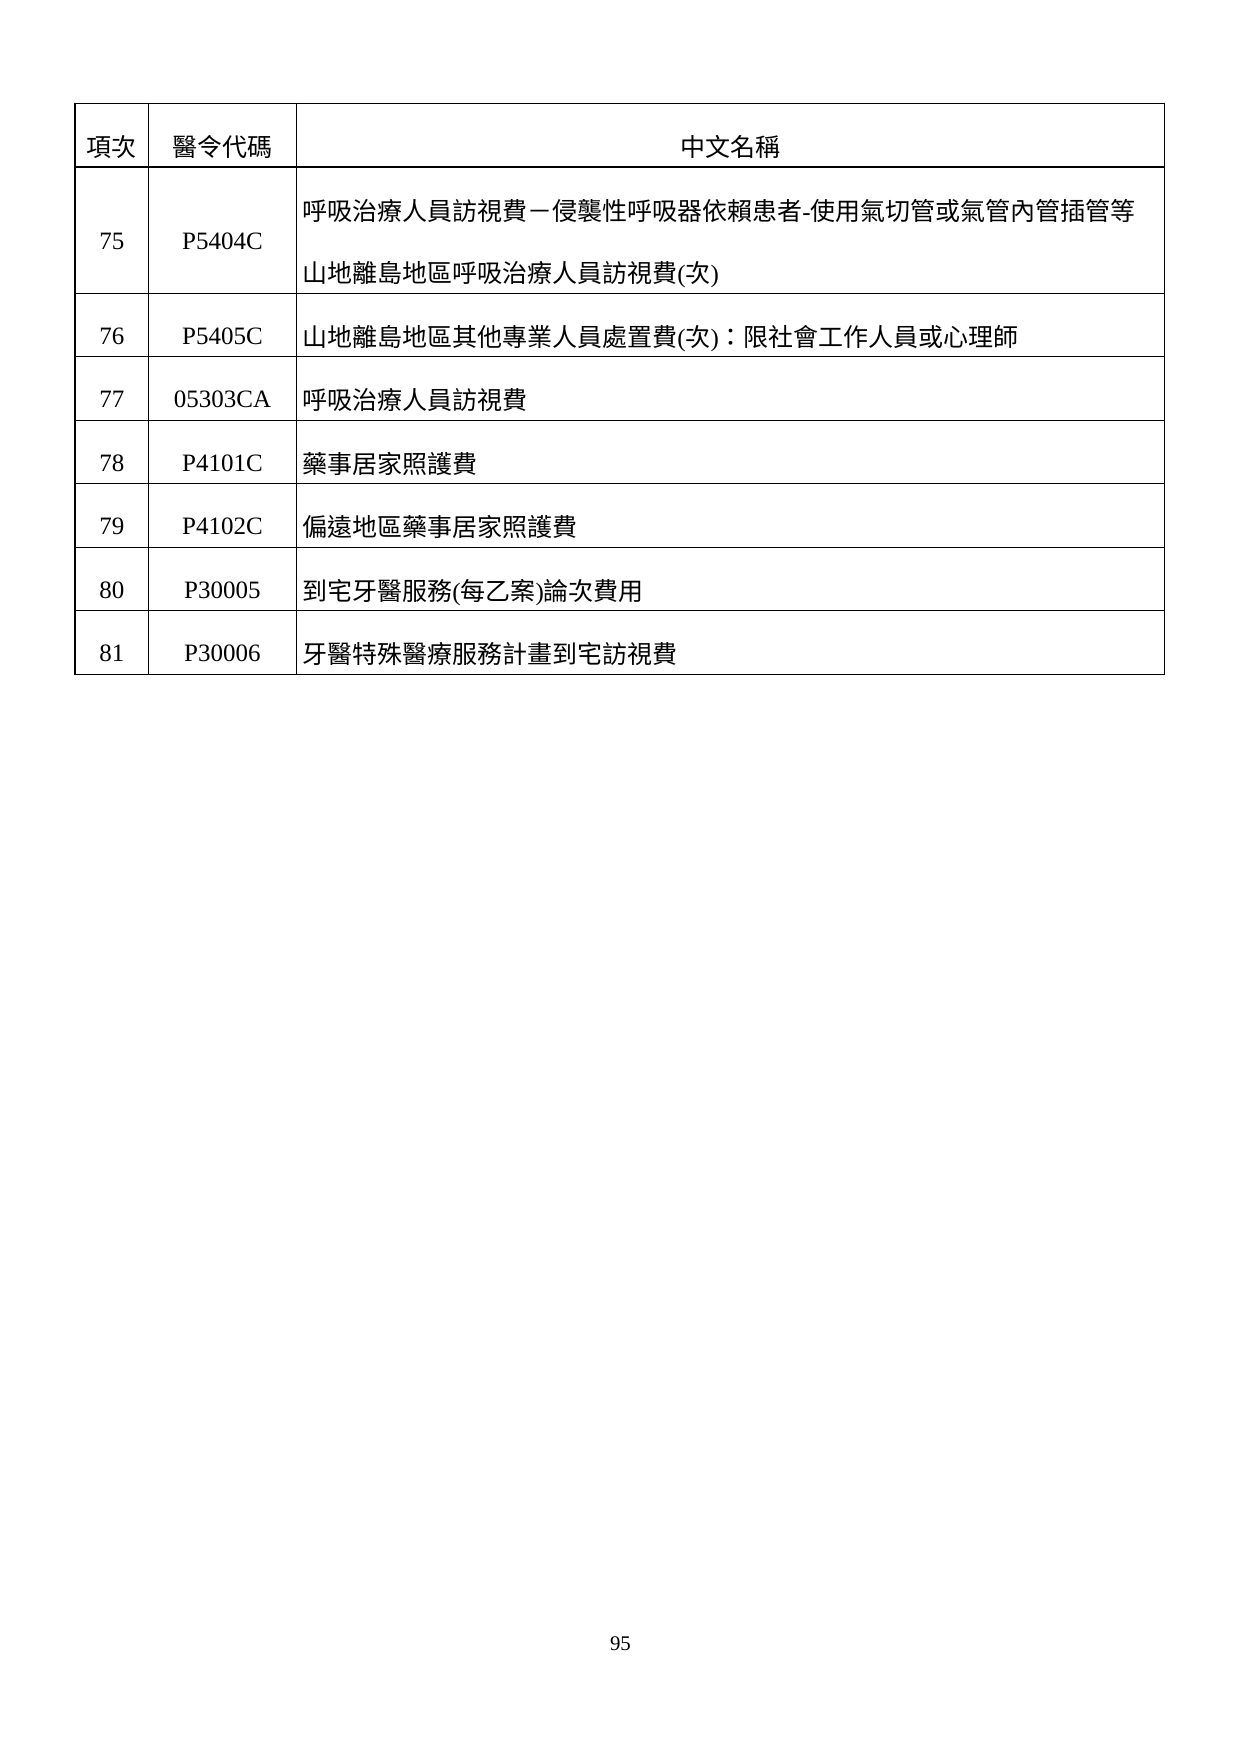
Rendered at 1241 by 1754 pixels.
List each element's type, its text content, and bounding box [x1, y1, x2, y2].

table_header 醫令代碼 [149, 104, 296, 166]
table_cell 75 [76, 168, 148, 292]
table_cell 81 [76, 611, 148, 674]
table_cell 偏遠地區藥事居家照護費 [297, 484, 1164, 547]
table_cell 牙醫特殊醫療服務計畫到宅訪視費 [297, 611, 1164, 674]
table_cell 77 [76, 357, 148, 419]
table_cell P5404C [149, 168, 296, 292]
table_cell 山地離島地區其他專業人員處置費(次)：限社會工作人員或心理師 [297, 294, 1164, 356]
table_cell 呼吸治療人員訪視費－侵襲性呼吸器依賴患者-使用氣切管或氣管內管插管等 山地離島地區呼吸治療人員訪視費(次) [297, 168, 1164, 292]
table_cell P5405C [149, 294, 296, 356]
table_cell 到宅牙醫服務(每乙案)論次費用 [297, 548, 1164, 610]
table_cell P4101C [149, 421, 296, 483]
table_cell 80 [76, 548, 148, 610]
table_header 中文名稱 [297, 104, 1164, 166]
table_cell 05303CA [149, 357, 296, 419]
table_cell P30006 [149, 611, 296, 674]
table_cell 呼吸治療人員訪視費 [297, 357, 1164, 419]
table_cell 76 [76, 294, 148, 356]
table_cell P30005 [149, 548, 296, 610]
table_cell P4102C [149, 484, 296, 547]
table_cell 79 [76, 484, 148, 547]
table_cell 藥事居家照護費 [297, 421, 1164, 483]
table_cell 78 [76, 421, 148, 483]
table_header 項次 [76, 104, 148, 166]
